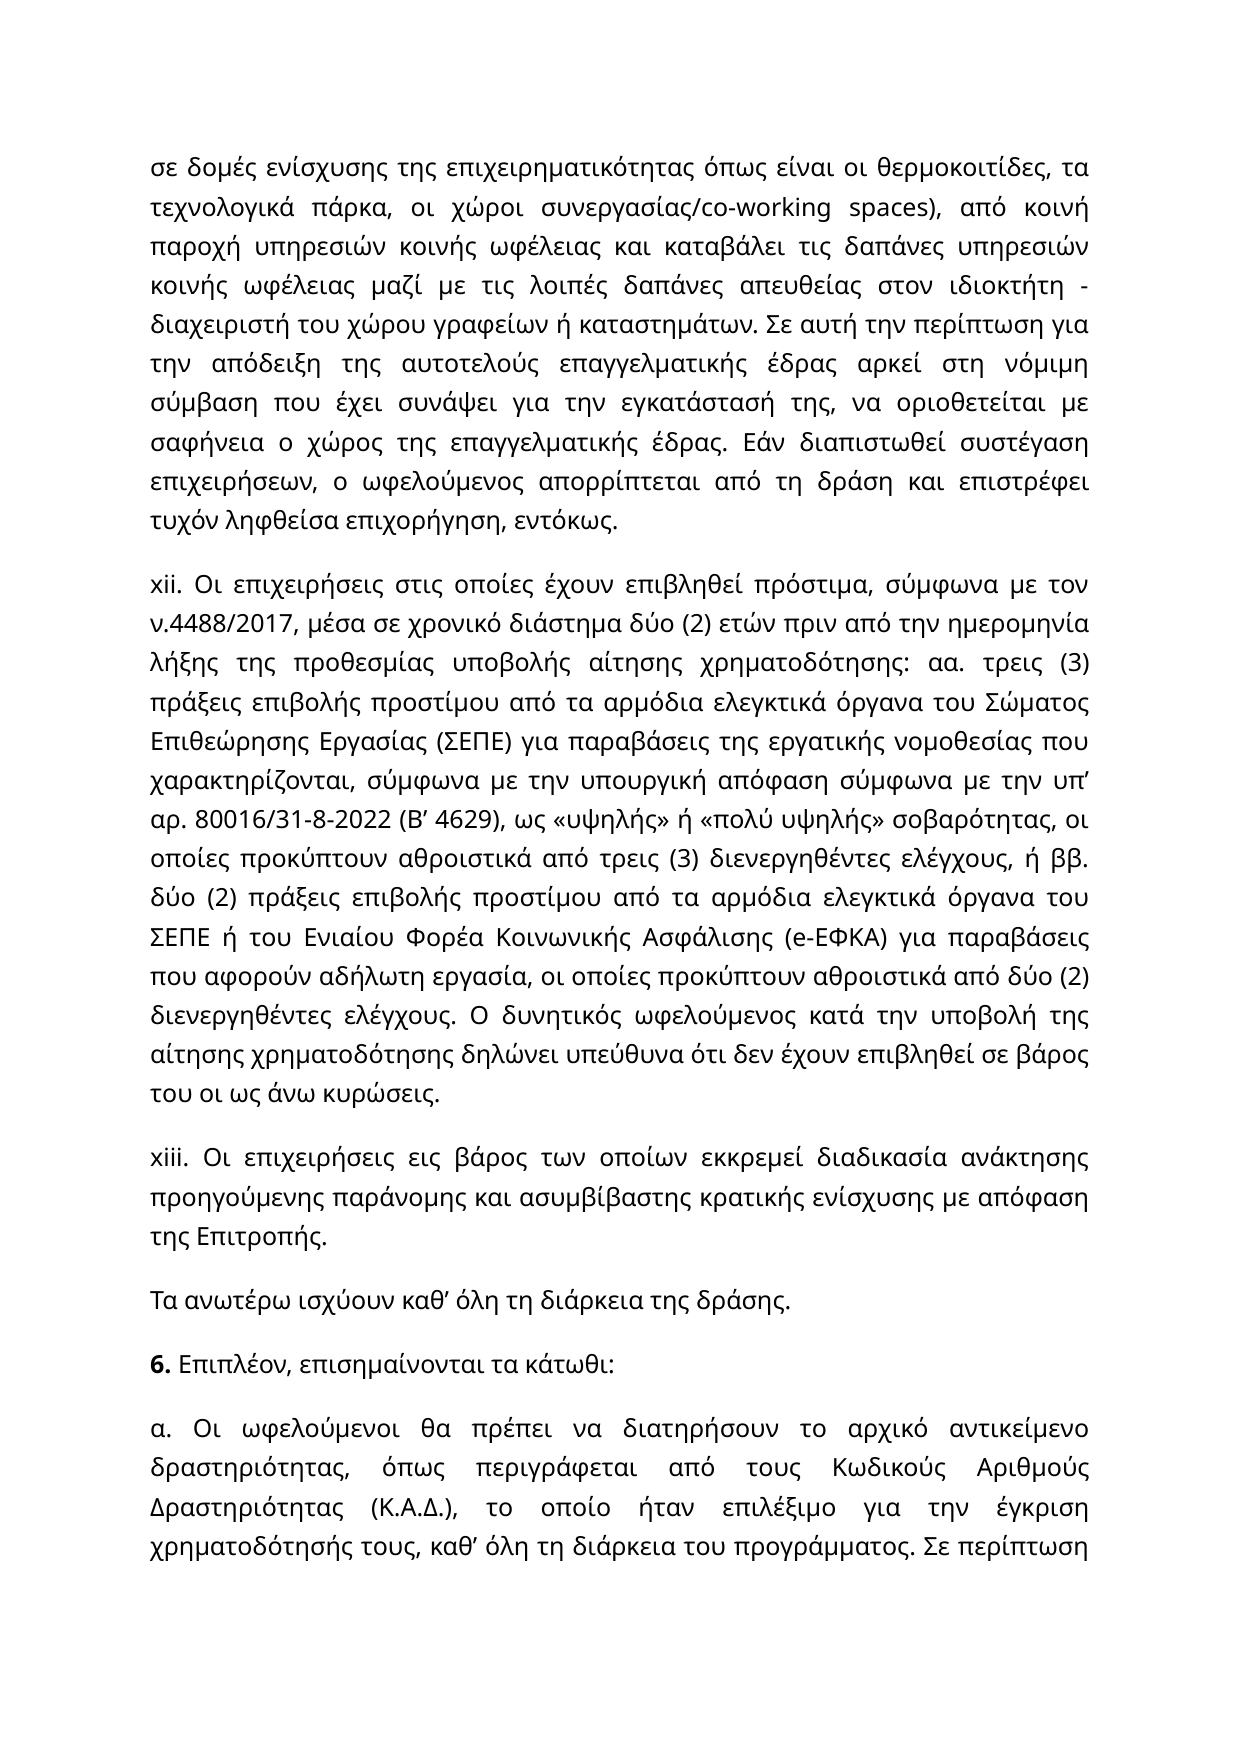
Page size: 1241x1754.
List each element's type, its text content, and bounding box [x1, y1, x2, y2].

text 6. Επιπλέον, επισημαίνονται τα κάτωθι: [150, 1347, 1090, 1381]
text Τα ανωτέρω ισχύουν καθ’ όλη τη διάρκεια της δράσης. [150, 1282, 1090, 1317]
text α. Οι ωφελούμενοι θα πρέπει να διατηρήσουν το αρχικό αντικείμενο δραστηριότητας, όπως περιγράφεται από τους Κωδικούς Αριθμούς Δραστηριότητας (Κ.Α.Δ.), το οποίο ήταν επιλέξιμο για την έγκριση χρηματοδότησής τους, καθ’ όλη τη διάρκεια του προγράμματος. Σε περίπτωση [150, 1411, 1090, 1562]
text xii. Οι επιχειρήσεις στις οποίες έχουν επιβληθεί πρόστιμα, σύμφωνα με τον ν.4488/2017, μέσα σε χρονικό διάστημα δύο (2) ετών πριν από την ημερομηνία λήξης της προθεσμίας υποβολής αίτησης χρηματοδότησης: αα. τρεις (3) πράξεις επιβολής προστίμου από τα αρμόδια ελεγκτικά όργανα του Σώματος Επιθεώρησης Εργασίας (ΣΕΠΕ) για παραβάσεις της εργατικής νομοθεσίας που χαρακτηρίζονται, σύμφωνα με την υπουργική απόφαση σύμφωνα με την υπ’ αρ. 80016/31-8-2022 (Β’ 4629), ως «υψηλής» ή «πολύ υψηλής» σοβαρότητας, οι οποίες προκύπτουν αθροιστικά από τρεις (3) διενεργηθέντες ελέγχους, ή ββ. δύο (2) πράξεις επιβολής προστίμου από τα αρμόδια ελεγκτικά όργανα του ΣΕΠΕ ή του Ενιαίου Φορέα Κοινωνικής Ασφάλισης (e-ΕΦΚΑ) για παραβάσεις που αφορούν αδήλωτη εργασία, οι οποίες προκύπτουν αθροιστικά από δύο (2) διενεργηθέντες ελέγχους. Ο δυνητικός ωφελούμενος κατά την υποβολή της αίτησης χρηματοδότησης δηλώνει υπεύθυνα ότι δεν έχουν επιβληθεί σε βάρος του οι ως άνω κυρώσεις. [150, 567, 1090, 1110]
text xiii. Οι επιχειρήσεις εις βάρος των οποίων εκκρεμεί διαδικασία ανάκτησης προηγούμενης παράνομης και ασυμβίβαστης κρατικής ενίσχυσης με απόφαση της Επιτροπής. [150, 1140, 1090, 1252]
text σε δομές ενίσχυσης της επιχειρηματικότητας όπως είναι οι θερμοκοιτίδες, τα τεχνολογικά πάρκα, οι χώροι συνεργασίας/co-working spaces), από κοινή παροχή υπηρεσιών κοινής ωφέλειας και καταβάλει τις δαπάνες υπηρεσιών κοινής ωφέλειας μαζί με τις λοιπές δαπάνες απευθείας στον ιδιοκτήτη - διαχειριστή του χώρου γραφείων ή καταστημάτων. Σε αυτή την περίπτωση για την απόδειξη της αυτοτελούς επαγγελματικής έδρας αρκεί στη νόμιμη σύμβαση που έχει συνάψει για την εγκατάστασή της, να οριοθετείται με σαφήνεια ο χώρος της επαγγελματικής έδρας. Εάν διαπιστωθεί συστέγαση επιχειρήσεων, ο ωφελούμενος απορρίπτεται από τη δράση και επιστρέφει τυχόν ληφθείσα επιχορήγηση, εντόκως. [150, 150, 1090, 537]
